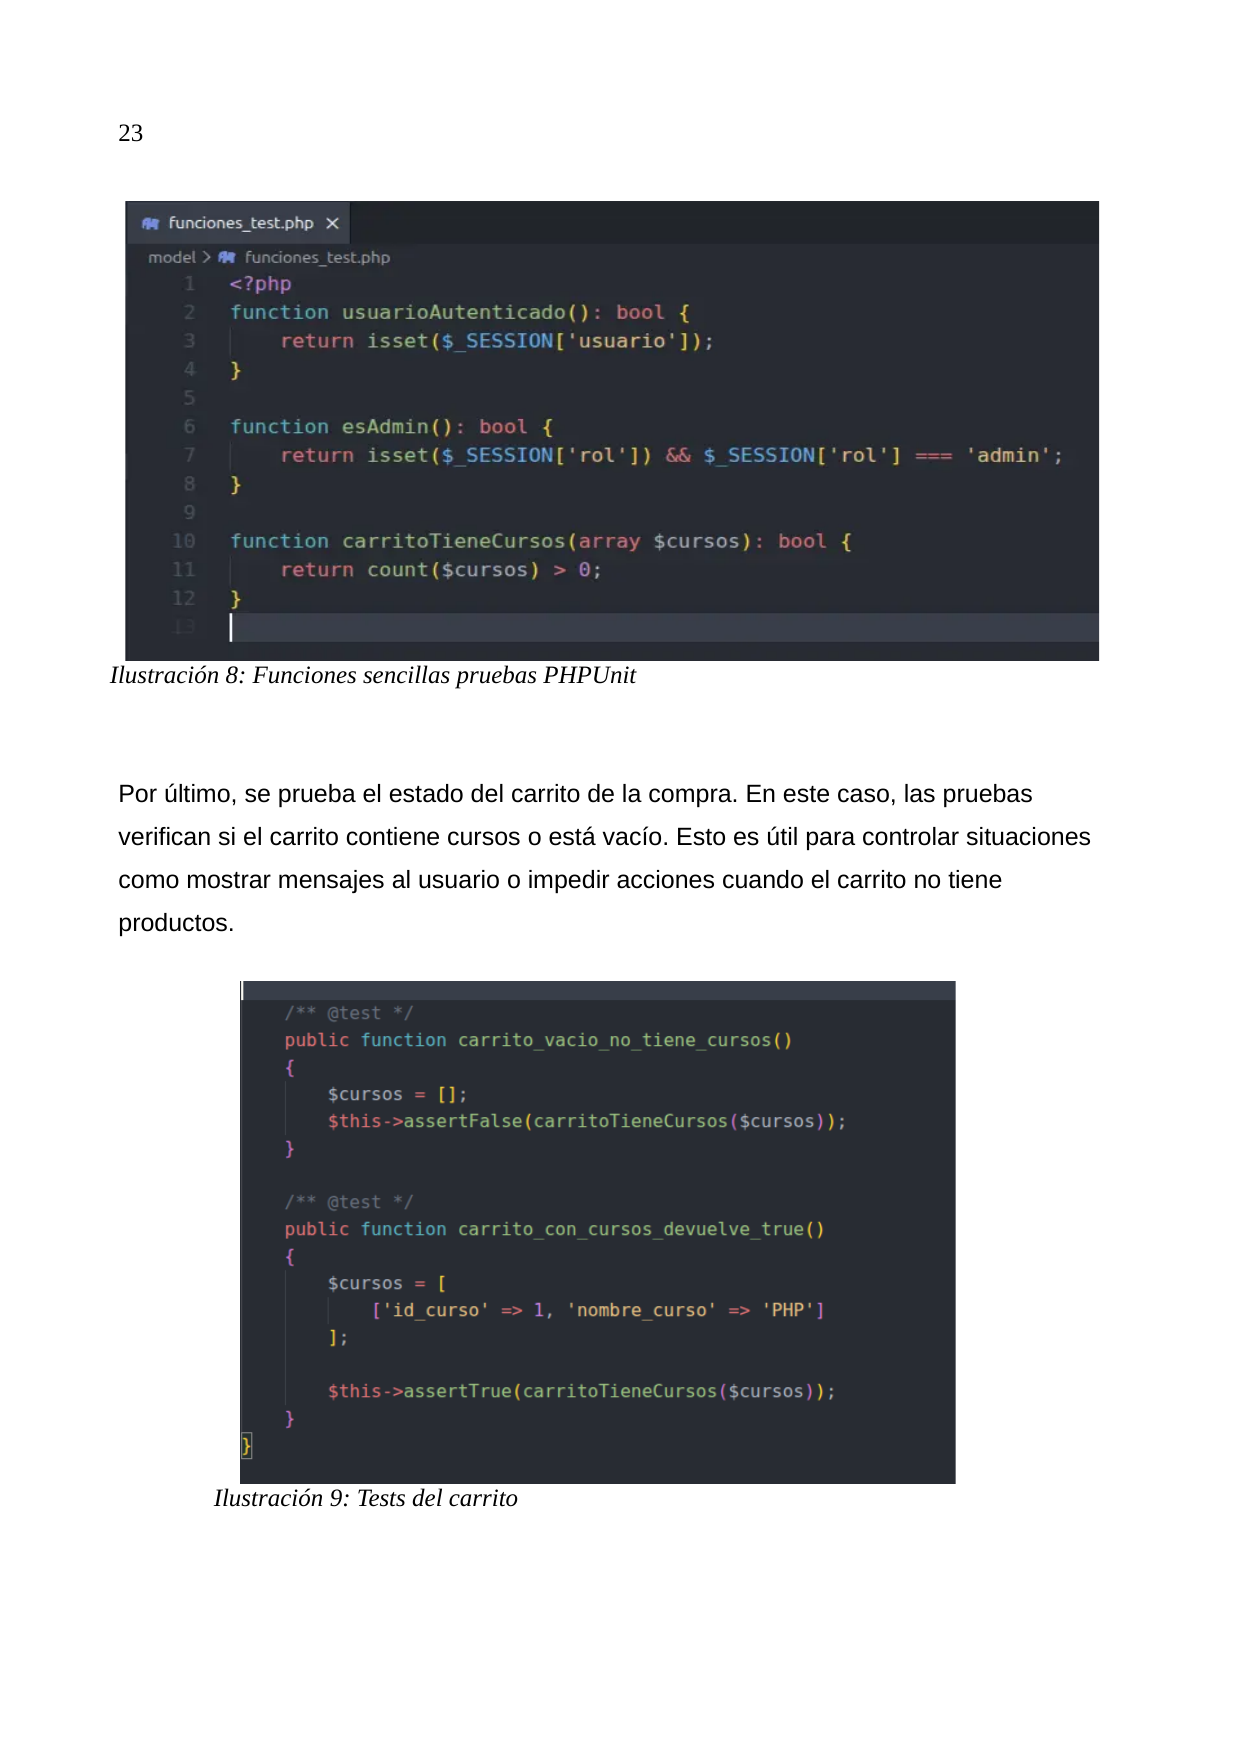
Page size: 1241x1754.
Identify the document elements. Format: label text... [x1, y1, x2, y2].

text Por último, se prueba el estado del carrito de la compra. En este caso, las pruebas verifican si el carrito contiene cursos o está vacío. Esto es útil para controlar situaciones como mostrar mensajes al usuario o impedir acciones cuando el carrito no tiene productos. [118, 779, 1122, 937]
picture [240, 981, 956, 1484]
text Ilustración 9: Tests del carrito [213, 1484, 1027, 1512]
text Ilustración 8: Funciones sencillas pruebas PHPUnit [109, 661, 1113, 689]
picture [125, 201, 1100, 661]
